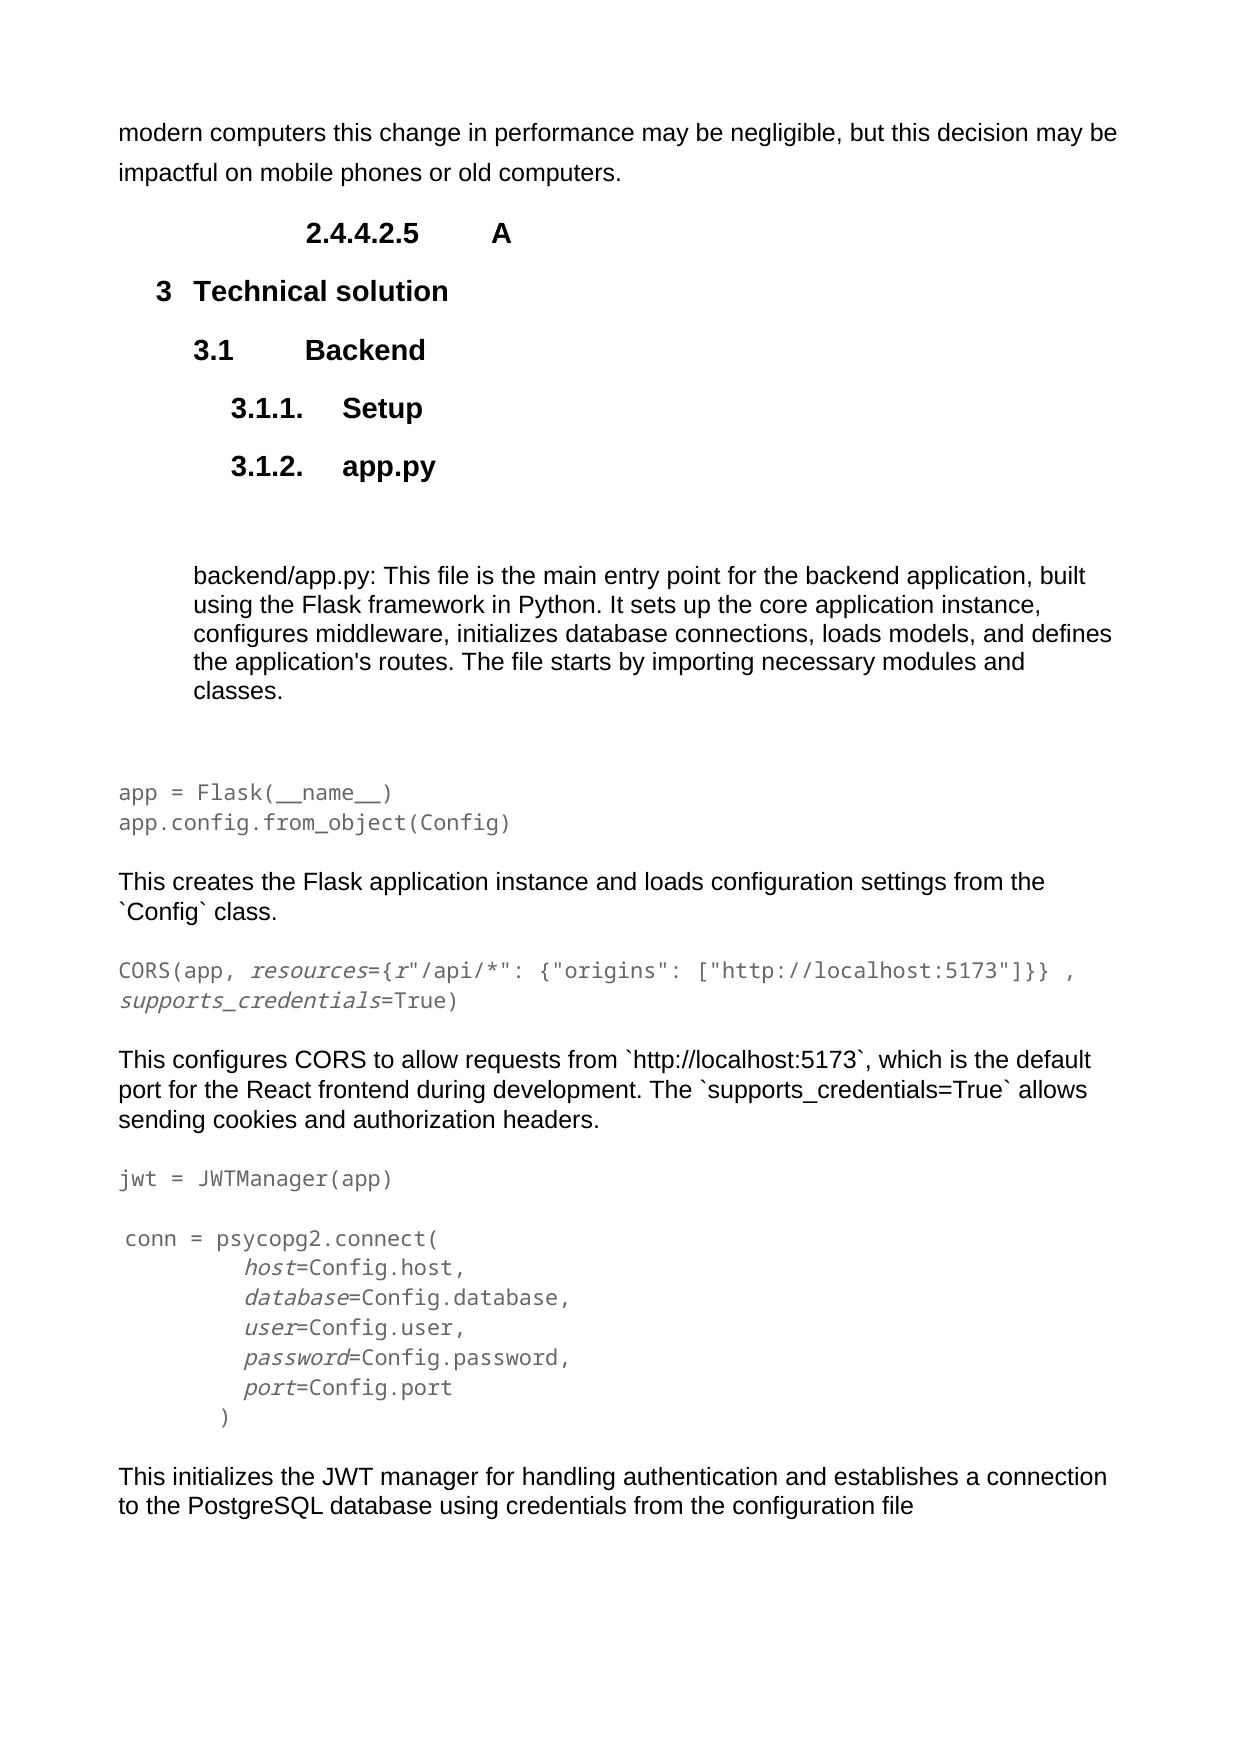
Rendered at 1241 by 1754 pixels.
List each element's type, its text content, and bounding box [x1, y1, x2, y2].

subtitle backend/app.py: This file is the main entry point for the backend application, built using the Flask framework in Python. It sets up the core application instance, configures middleware, initializes database connections, loads models, and defines the application's routes. The file starts by importing necessary modules and classes. [156, 561, 1122, 705]
text password=Config.password, [118, 1342, 1122, 1371]
text host=Config.host, [118, 1252, 1122, 1282]
text jwt = JWTManager(app) [118, 1163, 1122, 1193]
text port=Config.port [118, 1371, 1122, 1401]
text This configures CORS to allow requests from `http://localhost:5173`, which is the default port for the React frontend during development. The `supports_credentials=True` allows sending cookies and authorization headers. [118, 1044, 1122, 1133]
subtitle Backend [193, 333, 1122, 366]
subtitle Technical solution [156, 274, 1122, 308]
text app = Flask(__name__) [118, 777, 1122, 806]
text CORS(app, resources={r"/api/*": {"origins": ["http://localhost:5173"]}} , supports_credentials=True) [118, 955, 1122, 1014]
text This creates the Flask application instance and loads configuration settings from the `Config` class. [118, 866, 1122, 925]
subtitle app.py [231, 449, 1122, 483]
text database=Config.database, [118, 1282, 1122, 1312]
text conn = psycopg2.connect( [118, 1222, 1122, 1252]
subtitle Setup [231, 391, 1122, 424]
list modern computers this change in performance may be negligible, but this decision may be impactful on mobile phones or old computers. [118, 118, 1122, 186]
text user=Config.user, [118, 1312, 1122, 1342]
text ) [118, 1401, 1122, 1431]
subtitle A [306, 216, 1122, 249]
text This initializes the JWT manager for handling authentication and establishes a connection to the PostgreSQL database using credentials from the configuration file [118, 1461, 1122, 1520]
text app.config.from_object(Config) [118, 806, 1122, 836]
